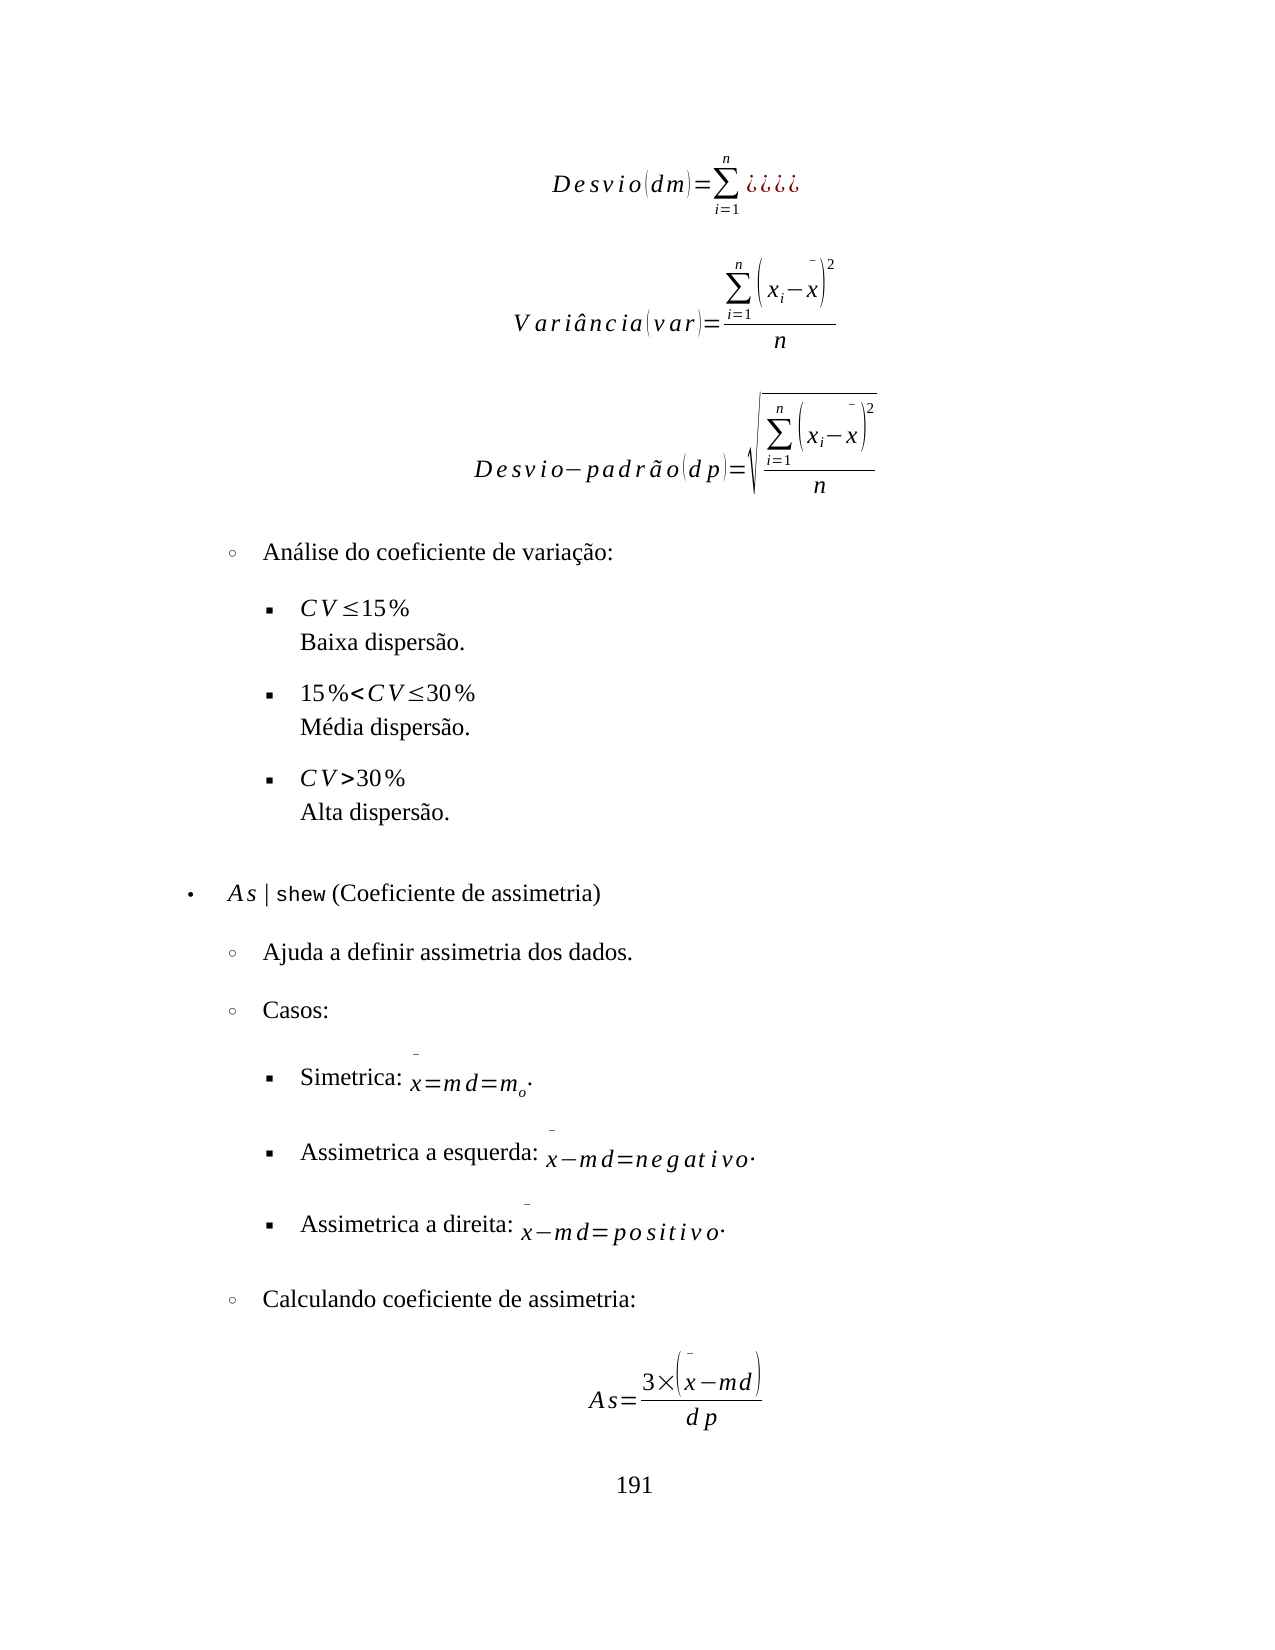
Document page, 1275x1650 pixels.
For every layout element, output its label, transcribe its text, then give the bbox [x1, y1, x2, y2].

list Assimetrica a direita: . [262, 1202, 1125, 1275]
list Alta dispersão. [262, 764, 1125, 849]
list Análise do coeficiente de variação: [225, 537, 1125, 594]
list | shew (Coeficiente de assimetria) [187, 878, 1125, 937]
list Casos: [225, 995, 1125, 1052]
list Ajuda a definir assimetria dos dados. [225, 937, 1125, 995]
list Simetrica: . [262, 1052, 1125, 1129]
list Baixa dispersão. [262, 594, 1125, 679]
list Calculando coeficiente de assimetria: [225, 1284, 1125, 1341]
list Média dispersão. [262, 679, 1125, 764]
list Assimetrica a esquerda: . [262, 1129, 1125, 1202]
